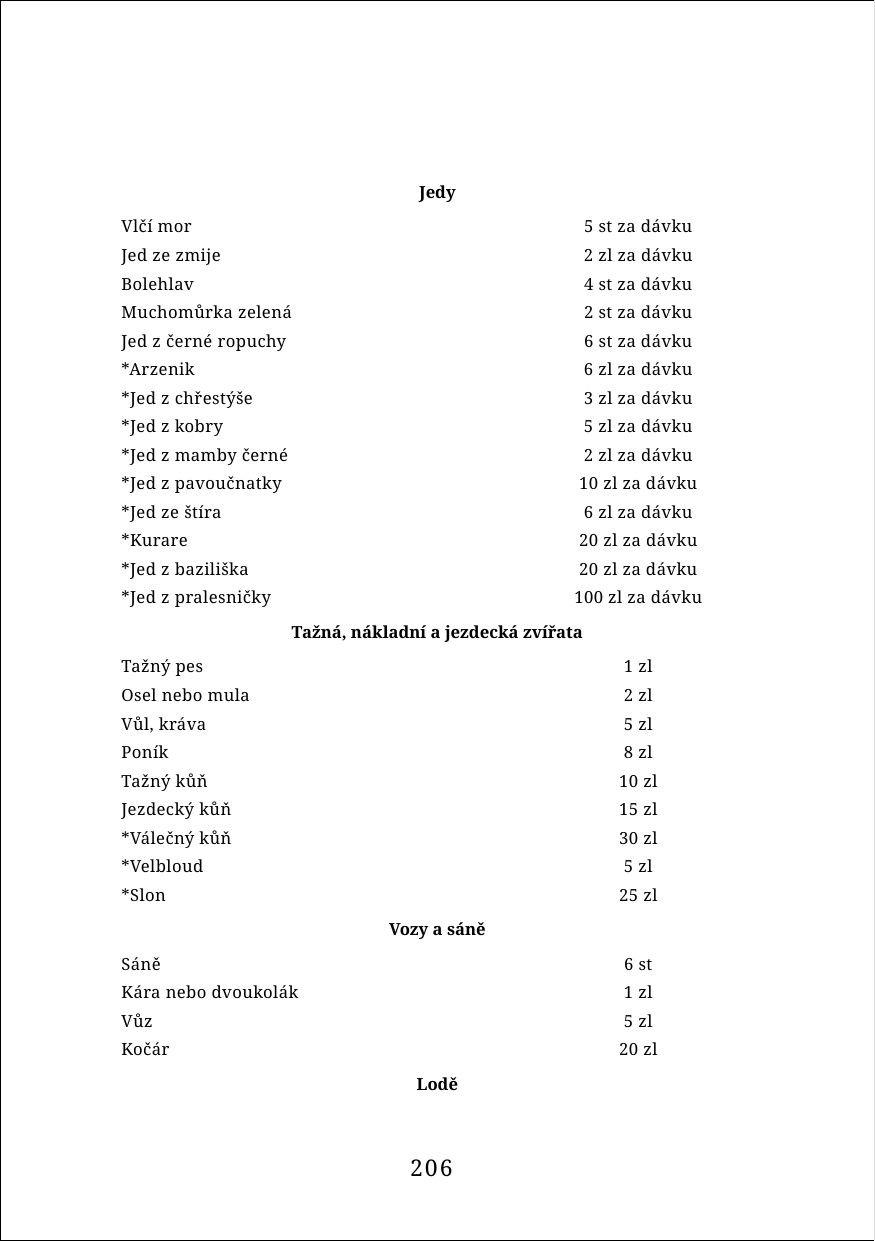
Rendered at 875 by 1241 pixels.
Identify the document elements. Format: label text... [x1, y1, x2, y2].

table_cell Vlčí mor [118, 212, 520, 241]
table_cell 2 zl za dávku [520, 441, 756, 469]
table_cell 5 st za dávku [520, 212, 756, 241]
table_cell Muchomůrka zelená [118, 298, 520, 326]
table_cell Vůl, kráva [118, 709, 520, 738]
table_cell 6 zl za dávku [520, 498, 756, 526]
table_cell Osel nebo mula [118, 681, 520, 709]
table_cell *Jed z pavoučnatky [118, 469, 520, 498]
table_cell *Slon [118, 881, 520, 909]
table_cell Tažný pes [118, 652, 520, 681]
table_cell *Jed z pralesničky [118, 583, 520, 612]
table_cell 20 zl za dávku [520, 526, 756, 555]
table_cell *Válečný kůň [118, 824, 520, 852]
table_cell 25 zl [520, 881, 756, 909]
table_cell 5 zl [520, 1007, 756, 1035]
table_cell Tažná, nákladní a jezdecká zvířata [118, 612, 756, 652]
table_cell 3 zl za dávku [520, 384, 756, 412]
table_cell 1 zl [520, 652, 756, 681]
table_cell Vůz [118, 1007, 520, 1035]
table_cell 30 zl [520, 824, 756, 852]
table_cell 4 st za dávku [520, 269, 756, 298]
table_cell 6 st [520, 950, 756, 978]
table_cell 5 zl [520, 709, 756, 738]
table_cell 5 zl [520, 852, 756, 881]
table_cell Lodě [118, 1064, 756, 1104]
table_cell 6 st za dávku [520, 326, 756, 355]
table_cell *Jed ze štíra [118, 498, 520, 526]
table_cell 1 zl [520, 978, 756, 1007]
table_cell *Jed z baziliška [118, 555, 520, 583]
table_cell Tažný kůň [118, 766, 520, 795]
table_cell 5 zl za dávku [520, 412, 756, 441]
table_cell Jedy [118, 172, 756, 212]
table_cell 10 zl za dávku [520, 469, 756, 498]
table_cell Vozy a sáně [118, 909, 756, 949]
table_cell 10 zl [520, 766, 756, 795]
table_cell 8 zl [520, 738, 756, 766]
table_cell 6 zl za dávku [520, 355, 756, 383]
table_cell 20 zl za dávku [520, 555, 756, 583]
table_cell *Jed z chřestýše [118, 384, 520, 412]
table_cell 2 zl za dávku [520, 241, 756, 269]
table_cell *Velbloud [118, 852, 520, 881]
table_cell *Arzenik [118, 355, 520, 383]
table_cell Sáně [118, 950, 520, 978]
table_cell Jed z černé ropuchy [118, 326, 520, 355]
table_cell Kočár [118, 1035, 520, 1064]
table_cell *Jed z mamby černé [118, 441, 520, 469]
table_cell Bolehlav [118, 269, 520, 298]
table_cell 100 zl za dávku [520, 583, 756, 612]
table_cell *Jed z kobry [118, 412, 520, 441]
table_cell Kára nebo dvoukolák [118, 978, 520, 1007]
table_cell *Kurare [118, 526, 520, 555]
table_cell 15 zl [520, 795, 756, 823]
table_cell 20 zl [520, 1035, 756, 1064]
table_cell 2 st za dávku [520, 298, 756, 326]
table_cell Jezdecký kůň [118, 795, 520, 823]
table_cell 2 zl [520, 681, 756, 709]
table_cell Jed ze zmije [118, 241, 520, 269]
table_cell Poník [118, 738, 520, 766]
